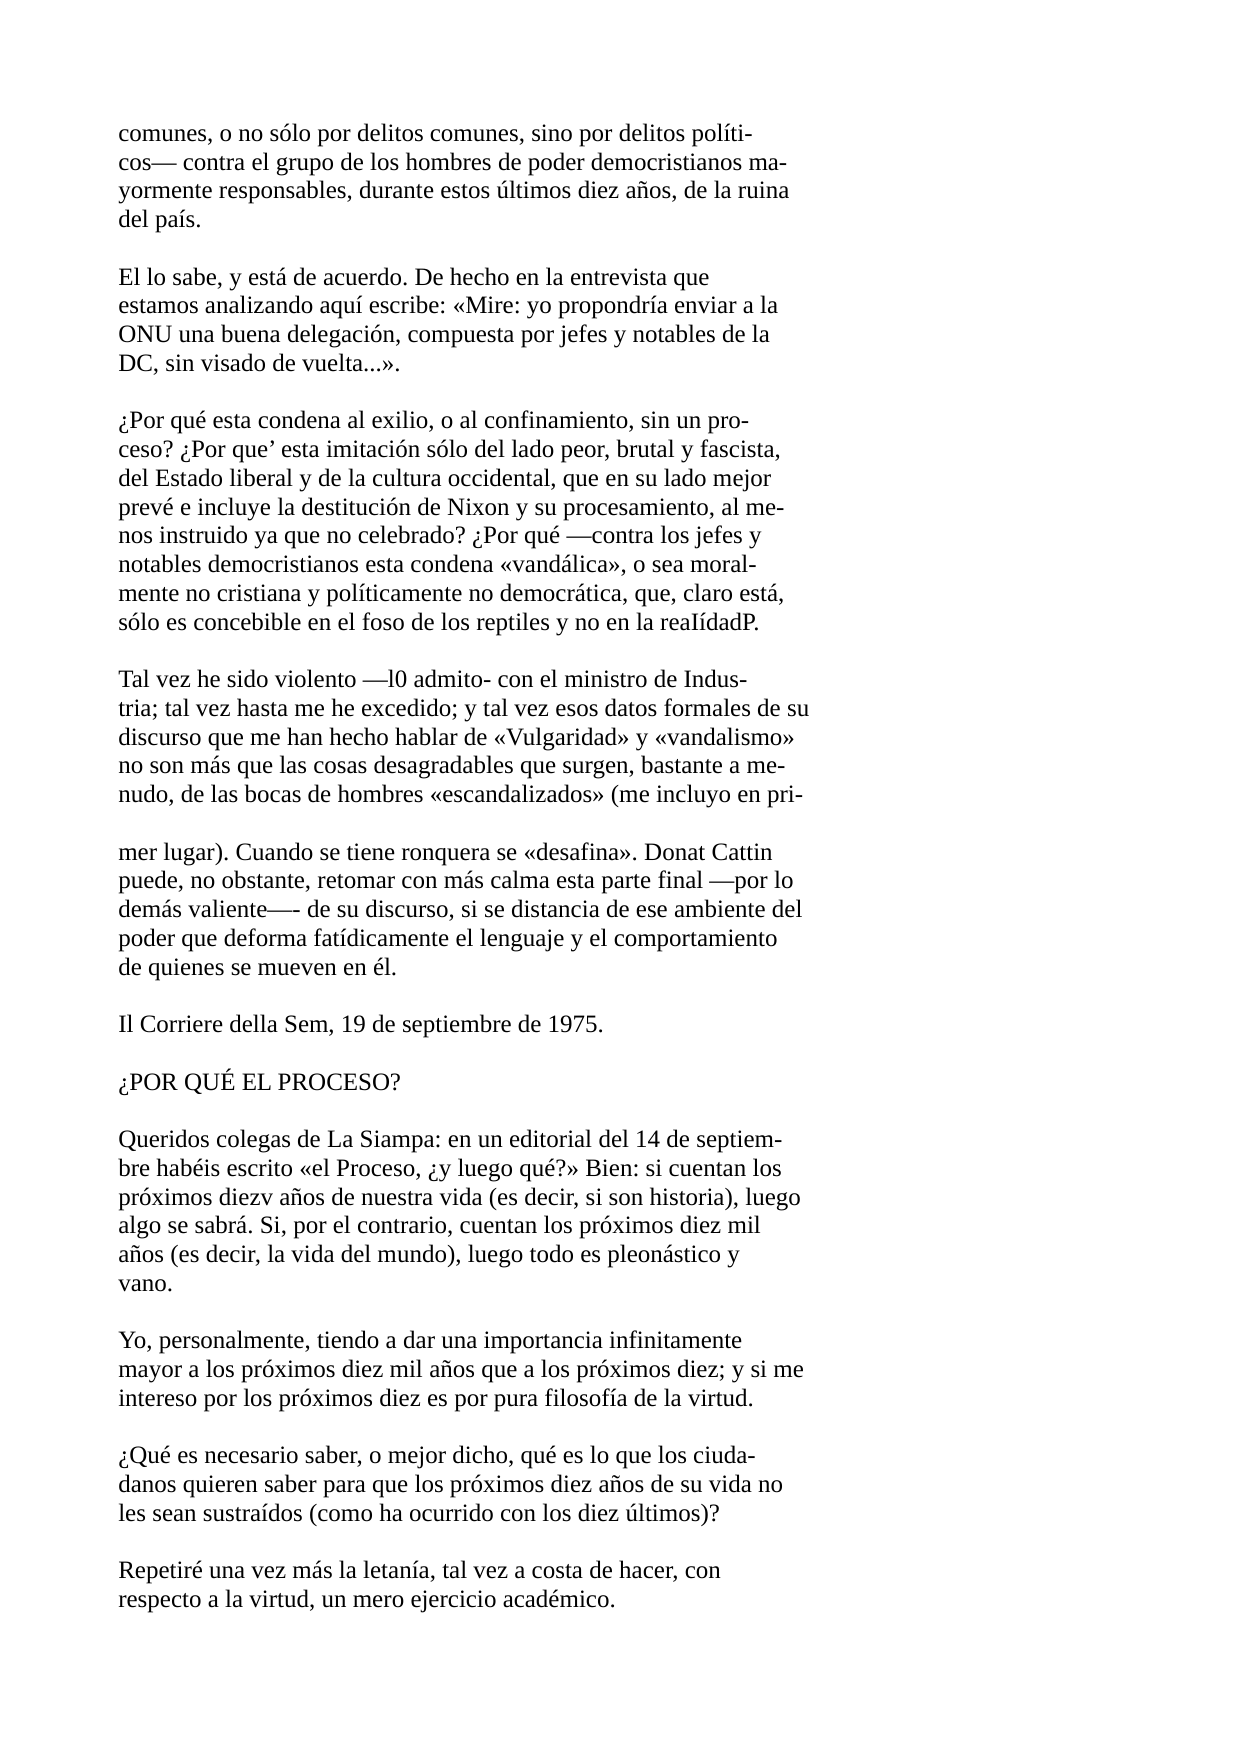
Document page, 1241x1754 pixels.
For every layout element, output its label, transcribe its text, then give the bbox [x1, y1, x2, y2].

text intereso por los próximos diez es por pura filosofía de la virtud. [118, 1383, 1122, 1412]
text ¿POR QUÉ EL PROCESO? [118, 1067, 1122, 1096]
text ONU una buena delegación, compuesta por jefes y notables de la [118, 319, 1122, 348]
text algo se sabrá. Si, por el contrario, cuentan los próximos diez mil [118, 1211, 1122, 1239]
text ceso? ¿Por que’ esta imitación sólo del lado peor, brutal y fascista, [118, 434, 1122, 463]
text mente no cristiana y políticamente no democrática, que, claro está, [118, 578, 1122, 607]
text Il Corriere della Sem, 19 de septiembre de 1975. [118, 1009, 1122, 1038]
text respecto a la virtud, un mero ejercicio académico. [118, 1584, 1122, 1613]
text sólo es concebible en el foso de los reptiles y no en la reaIídadP. [118, 607, 1122, 636]
text comunes, o no sólo por delitos comunes, sino por delitos políti- [118, 118, 1122, 147]
text nos instruido ya que no celebrado? ¿Por qué —contra los jefes y [118, 521, 1122, 549]
text Repetiré una vez más la letanía, tal vez a costa de hacer, con [118, 1556, 1122, 1584]
text bre habéis escrito «el Proceso, ¿y luego qué?» Bien: si cuentan los [118, 1153, 1122, 1182]
text estamos analizando aquí escribe: «Mire: yo propondría enviar a la [118, 291, 1122, 319]
text demás valiente—- de su discurso, si se distancia de ese ambiente del [118, 894, 1122, 923]
text notables democristianos esta condena «vandálica», o sea moral- [118, 549, 1122, 578]
text discurso que me han hecho hablar de «Vulgaridad» y «vandalismo» [118, 722, 1122, 751]
text Queridos colegas de La Siampa: en un editorial del 14 de septiem- [118, 1124, 1122, 1153]
text puede, no obstante, retomar con más calma esta parte final —por lo [118, 866, 1122, 894]
text de quienes se mueven en él. [118, 952, 1122, 981]
text les sean sustraídos (como ha ocurrido con los diez últimos)? [118, 1498, 1122, 1527]
text poder que deforma fatídicamente el lenguaje y el comportamiento [118, 923, 1122, 952]
text mayor a los próximos diez mil años que a los próximos diez; y si me [118, 1354, 1122, 1383]
text prevé e incluye la destitución de Nixon y su procesamiento, al me- [118, 492, 1122, 521]
text Tal vez he sido violento —l0 admito- con el ministro de Indus- [118, 664, 1122, 693]
text ¿Qué es necesario saber, o mejor dicho, qué es lo que los ciuda- [118, 1441, 1122, 1469]
text del Estado liberal y de la cultura occidental, que en su lado mejor [118, 463, 1122, 492]
text próximos diezv años de nuestra vida (es decir, si son historia), luego [118, 1182, 1122, 1211]
text El lo sabe, y está de acuerdo. De hecho en la entrevista que [118, 262, 1122, 291]
text ¿Por qué esta condena al exilio, o al confinamiento, sin un pro- [118, 406, 1122, 434]
text nudo, de las bocas de hombres «escandalizados» (me incluyo en pri- [118, 779, 1122, 808]
text cos— contra el grupo de los hombres de poder democristianos ma- [118, 147, 1122, 176]
text DC, sin visado de vuelta...». [118, 348, 1122, 377]
text tria; tal vez hasta me he excedido; y tal vez esos datos formales de su [118, 693, 1122, 722]
text yormente responsables, durante estos últimos diez años, de la ruina [118, 176, 1122, 204]
text mer lugar). Cuando se tiene ronquera se «desafina». Donat Cattin [118, 837, 1122, 866]
text vano. [118, 1268, 1122, 1297]
text del país. [118, 204, 1122, 233]
text Yo, personalmente, tiendo a dar una importancia infinitamente [118, 1326, 1122, 1354]
text no son más que las cosas desagradables que surgen, bastante a me- [118, 751, 1122, 779]
text danos quieren saber para que los próximos diez años de su vida no [118, 1469, 1122, 1498]
text años (es decir, la vida del mundo), luego todo es pleonástico y [118, 1239, 1122, 1268]
